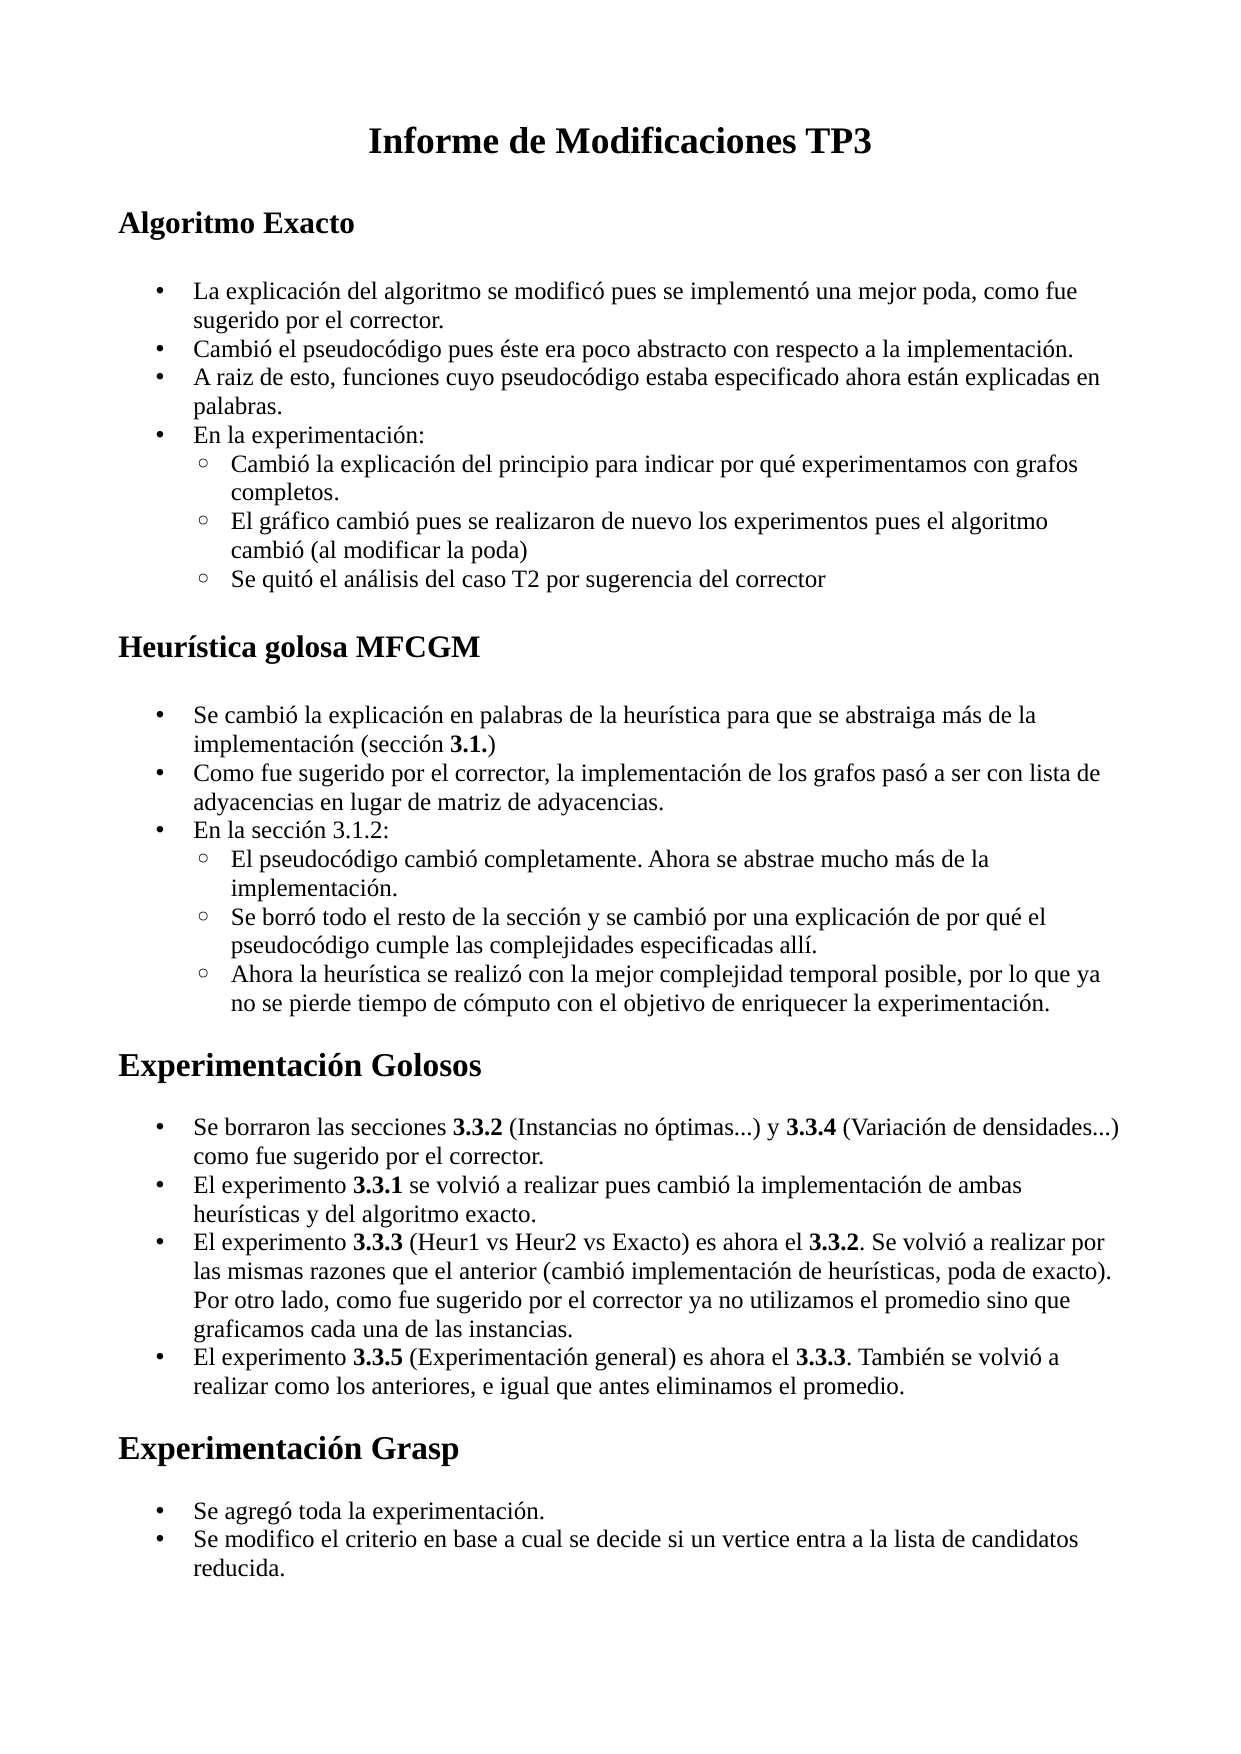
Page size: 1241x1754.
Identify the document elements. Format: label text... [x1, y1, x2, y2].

list Como fue sugerido por el corrector, la implementación de los grafos pasó a ser con lista de adyacencias en lugar de matriz de adyacencias. [156, 758, 1122, 815]
list Se modifico el criterio en base a cual se decide si un vertice entra a la lista de candidatos reducida. [156, 1524, 1122, 1582]
list Se quitó el análisis del caso T2 por sugerencia del corrector [193, 564, 1122, 592]
list El experimento 3.3.3 (Heur1 vs Heur2 vs Exacto) es ahora el 3.3.2. Se volvió a realizar por las mismas razones que el anterior (cambió implementación de heurísticas, poda de exacto). Por otro lado, como fue sugerido por el corrector ya no utilizamos el promedio sino que graficamos cada una de las instancias. [156, 1227, 1122, 1342]
list Se cambió la explicación en palabras de la heurística para que se abstraiga más de la implementación (sección 3.1.) [156, 700, 1122, 758]
list El experimento 3.3.5 (Experimentación general) es ahora el 3.3.3. También se volvió a realizar como los anteriores, e igual que antes eliminamos el promedio. [156, 1342, 1122, 1400]
list La explicación del algoritmo se modificó pues se implementó una mejor poda, como fue sugerido por el corrector. [156, 276, 1122, 334]
list En la experimentación: [156, 420, 1122, 449]
list El pseudocódigo cambió completamente. Ahora se abstrae mucho más de la implementación. [193, 844, 1122, 902]
text Heurística golosa MFCGM [118, 628, 1122, 664]
text Informe de Modificaciones TP3 [118, 118, 1122, 161]
list Se borró todo el resto de la sección y se cambió por una explicación de por qué el pseudocódigo cumple las complejidades especificadas allí. [193, 902, 1122, 959]
list A raiz de esto, funciones cuyo pseudocódigo estaba especificado ahora están explicadas en palabras. [156, 362, 1122, 420]
list En la sección 3.1.2: [156, 815, 1122, 844]
list El experimento 3.3.1 se volvió a realizar pues cambió la implementación de ambas heurísticas y del algoritmo exacto. [156, 1170, 1122, 1227]
list Cambió la explicación del principio para indicar por qué experimentamos con grafos completos. [193, 449, 1122, 506]
list Se borraron las secciones 3.3.2 (Instancias no óptimas...) y 3.3.4 (Variación de densidades...) como fue sugerido por el corrector. [156, 1112, 1122, 1170]
text Algoritmo Exacto [118, 204, 1122, 240]
list Cambió el pseudocódigo pues éste era poco abstracto con respecto a la implementación. [156, 334, 1122, 362]
list Ahora la heurística se realizó con la mejor complejidad temporal posible, por lo que ya no se pierde tiempo de cómputo con el objetivo de enriquecer la experimentación. [193, 959, 1122, 1017]
list El gráfico cambió pues se realizaron de nuevo los experimentos pues el algoritmo cambió (al modificar la poda) [193, 506, 1122, 564]
text Experimentación Golosos [118, 1045, 1122, 1084]
list Se agregó toda la experimentación. [156, 1496, 1122, 1524]
text Experimentación Grasp [118, 1429, 1122, 1467]
